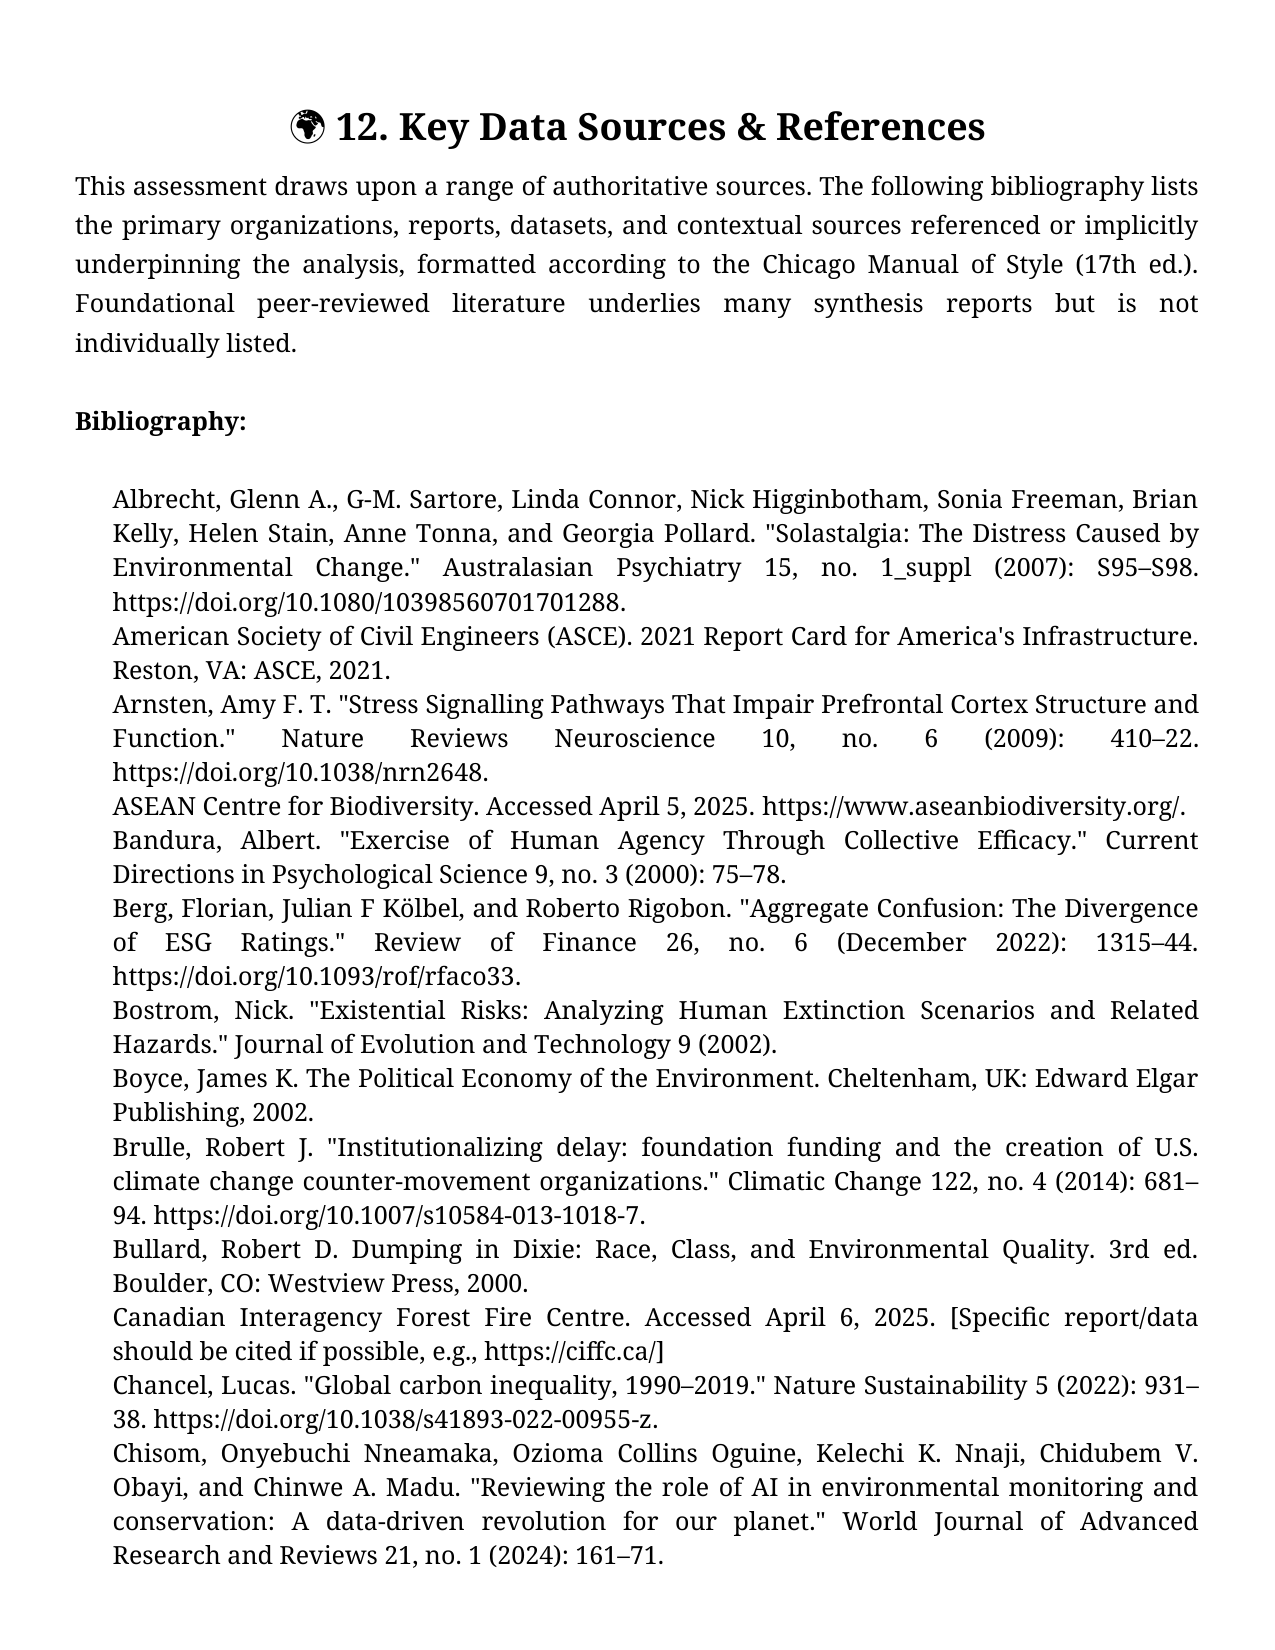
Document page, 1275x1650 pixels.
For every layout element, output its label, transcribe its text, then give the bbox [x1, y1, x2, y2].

subtitle Chisom, Onyebuchi Nneamaka, Ozioma Collins Oguine, Kelechi K. Nnaji, Chidubem V. Obayi, and Chinwe A. Madu. "Reviewing the role of AI in environmental monitoring and conservation: A data-driven revolution for our planet." World Journal of Advanced Research and Reviews 21, no. 1 (2024): 161–71. [112, 1436, 1200, 1572]
text This assessment draws upon a range of authoritative sources. The following bibliography lists the primary organizations, reports, datasets, and contextual sources referenced or implicitly underpinning the analysis, formatted according to the Chicago Manual of Style (17th ed.). Foundational peer-reviewed literature underlies many synthesis reports but is not individually listed. [75, 169, 1200, 359]
subtitle Chancel, Lucas. "Global carbon inequality, 1990–2019." Nature Sustainability 5 (2022): 931–38. https://doi.org/10.1038/s41893-022-00955-z. [112, 1368, 1200, 1436]
text Bibliography: [75, 404, 1200, 438]
subtitle Canadian Interagency Forest Fire Centre. Accessed April 6, 2025. [Specific report/data should be cited if possible, e.g., https://ciffc.ca/] [112, 1299, 1200, 1368]
subtitle Bandura, Albert. "Exercise of Human Agency Through Collective Efficacy." Current Directions in Psychological Science 9, no. 3 (2000): 75–78. [112, 823, 1200, 891]
subtitle 🌍 12. Key Data Sources & References [75, 100, 1200, 151]
subtitle Berg, Florian, Julian F Kölbel, and Roberto Rigobon. "Aggregate Confusion: The Divergence of ESG Ratings." Review of Finance 26, no. 6 (December 2022): 1315–44. https://doi.org/10.1093/rof/rfaco33. [112, 891, 1200, 993]
subtitle Brulle, Robert J. "Institutionalizing delay: foundation funding and the creation of U.S. climate change counter-movement organizations." Climatic Change 122, no. 4 (2014): 681–94. https://doi.org/10.1007/s10584-013-1018-7. [112, 1129, 1200, 1231]
subtitle ASEAN Centre for Biodiversity. Accessed April 5, 2025. https://www.aseanbiodiversity.org/. [112, 788, 1200, 823]
subtitle American Society of Civil Engineers (ASCE). 2021 Report Card for America's Infrastructure. Reston, VA: ASCE, 2021. [112, 618, 1200, 686]
subtitle Albrecht, Glenn A., G-M. Sartore, Linda Connor, Nick Higginbotham, Sonia Freeman, Brian Kelly, Helen Stain, Anne Tonna, and Georgia Pollard. "Solastalgia: The Distress Caused by Environmental Change." Australasian Psychiatry 15, no. 1_suppl (2007): S95–S98. https://doi.org/10.1080/10398560701701288. [112, 482, 1200, 618]
subtitle Arnsten, Amy F. T. "Stress Signalling Pathways That Impair Prefrontal Cortex Structure and Function." Nature Reviews Neuroscience 10, no. 6 (2009): 410–22. https://doi.org/10.1038/nrn2648. [112, 686, 1200, 788]
subtitle Bullard, Robert D. Dumping in Dixie: Race, Class, and Environmental Quality. 3rd ed. Boulder, CO: Westview Press, 2000. [112, 1231, 1200, 1299]
subtitle Boyce, James K. The Political Economy of the Environment. Cheltenham, UK: Edward Elgar Publishing, 2002. [112, 1061, 1200, 1129]
subtitle Bostrom, Nick. "Existential Risks: Analyzing Human Extinction Scenarios and Related Hazards." Journal of Evolution and Technology 9 (2002). [112, 993, 1200, 1061]
